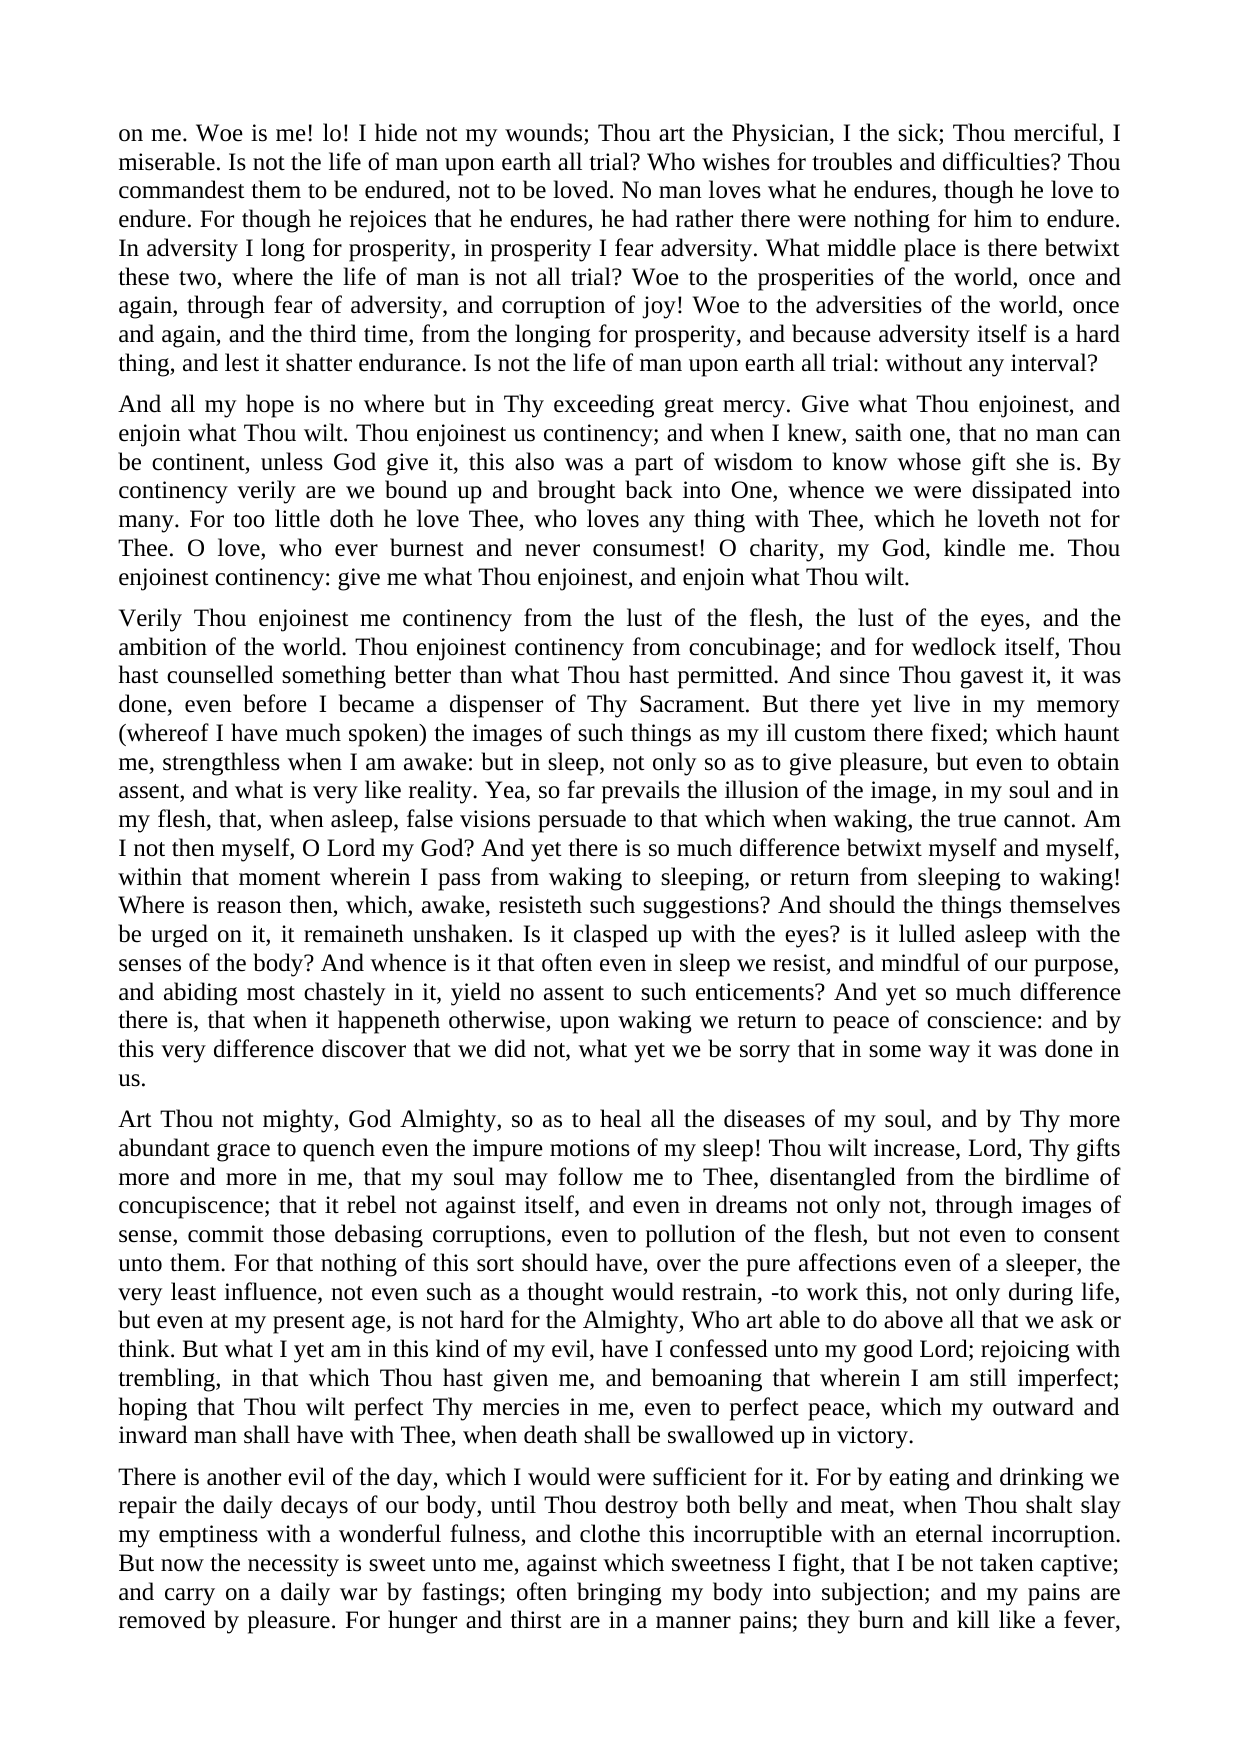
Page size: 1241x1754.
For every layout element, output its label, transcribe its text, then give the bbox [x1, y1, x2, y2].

text Art Thou not mighty, God Almighty, so as to heal all the diseases of my soul, and by Thy more abundant grace to quench even the impure motions of my sleep! Thou wilt increase, Lord, Thy gifts more and more in me, that my soul may follow me to Thee, disentangled from the birdlime of concupiscence; that it rebel not against itself, and even in dreams not only not, through images of sense, commit those debasing corruptions, even to pollution of the flesh, but not even to consent unto them. For that nothing of this sort should have, over the pure affections even of a sleeper, the very least influence, not even such as a thought would restrain, -to work this, not only during life, but even at my present age, is not hard for the Almighty, Who art able to do above all that we ask or think. But what I yet am in this kind of my evil, have I confessed unto my good Lord; rejoicing with trembling, in that which Thou hast given me, and bemoaning that wherein I am still imperfect; hoping that Thou wilt perfect Thy mercies in me, even to perfect peace, which my outward and inward man shall have with Thee, when death shall be swallowed up in victory. [118, 1104, 1122, 1449]
text And all my hope is no where but in Thy exceeding great mercy. Give what Thou enjoinest, and enjoin what Thou wilt. Thou enjoinest us continency; and when I knew, saith one, that no man can be continent, unless God give it, this also was a part of wisdom to know whose gift she is. By continency verily are we bound up and brought back into One, whence we were dissipated into many. For too little doth he love Thee, who loves any thing with Thee, which he loveth not for Thee. O love, who ever burnest and never consumest! O charity, my God, kindle me. Thou enjoinest continency: give me what Thou enjoinest, and enjoin what Thou wilt. [118, 389, 1122, 591]
text There is another evil of the day, which I would were sufficient for it. For by eating and drinking we repair the daily decays of our body, until Thou destroy both belly and meat, when Thou shalt slay my emptiness with a wonderful fulness, and clothe this incorruptible with an eternal incorruption. But now the necessity is sweet unto me, against which sweetness I fight, that I be not taken captive; and carry on a daily war by fastings; often bringing my body into subjection; and my pains are removed by pleasure. For hunger and thirst are in a manner pains; they burn and kill like a fever, [118, 1462, 1122, 1634]
text on me. Woe is me! lo! I hide not my wounds; Thou art the Physician, I the sick; Thou merciful, I miserable. Is not the life of man upon earth all trial? Who wishes for troubles and difficulties? Thou commandest them to be endured, not to be loved. No man loves what he endures, though he love to endure. For though he rejoices that he endures, he had rather there were nothing for him to endure. In adversity I long for prosperity, in prosperity I fear adversity. What middle place is there betwixt these two, where the life of man is not all trial? Woe to the prosperities of the world, once and again, through fear of adversity, and corruption of joy! Woe to the adversities of the world, once and again, and the third time, from the longing for prosperity, and because adversity itself is a hard thing, and lest it shatter endurance. Is not the life of man upon earth all trial: without any interval? [118, 118, 1122, 377]
text Verily Thou enjoinest me continency from the lust of the flesh, the lust of the eyes, and the ambition of the world. Thou enjoinest continency from concubinage; and for wedlock itself, Thou hast counselled something better than what Thou hast permitted. And since Thou gavest it, it was done, even before I became a dispenser of Thy Sacrament. But there yet live in my memory (whereof I have much spoken) the images of such things as my ill custom there fixed; which haunt me, strengthless when I am awake: but in sleep, not only so as to give pleasure, but even to obtain assent, and what is very like reality. Yea, so far prevails the illusion of the image, in my soul and in my flesh, that, when asleep, false visions persuade to that which when waking, the true cannot. Am I not then myself, O Lord my God? And yet there is so much difference betwixt myself and myself, within that moment wherein I pass from waking to sleeping, or return from sleeping to waking! Where is reason then, which, awake, resisteth such suggestions? And should the things themselves be urged on it, it remaineth unshaken. Is it clasped up with the eyes? is it lulled asleep with the senses of the body? And whence is it that often even in sleep we resist, and mindful of our purpose, and abiding most chastely in it, yield no assent to such enticements? And yet so much difference there is, that when it happeneth otherwise, upon waking we return to peace of conscience: and by this very difference discover that we did not, what yet we be sorry that in some way it was done in us. [118, 603, 1122, 1092]
